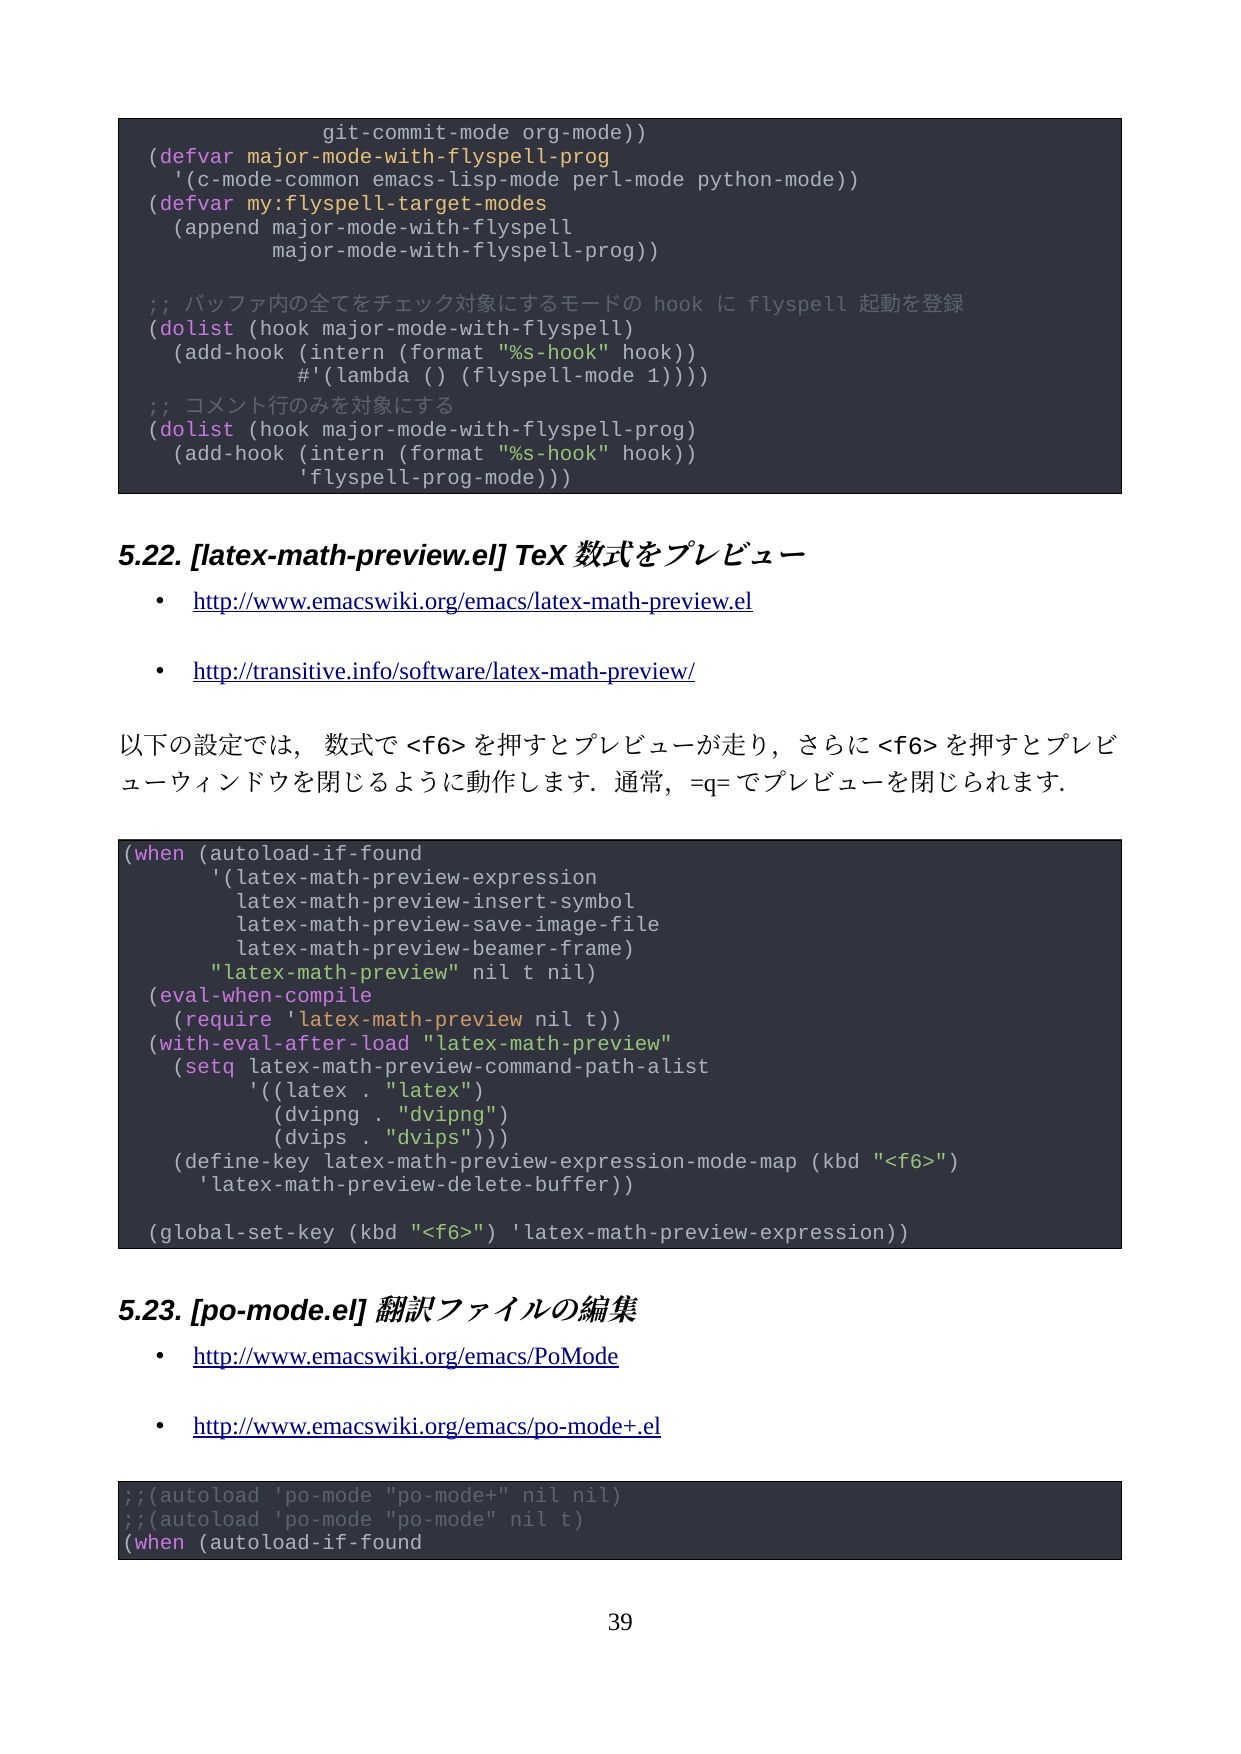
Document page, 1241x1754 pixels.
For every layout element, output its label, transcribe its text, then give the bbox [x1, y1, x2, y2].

text latex-math-preview-beamer-frame) [119, 934, 1121, 958]
text latex-math-preview-insert-symbol [119, 887, 1121, 910]
subtitle [latex-math-preview.el] TeX数式をプレビュー [118, 532, 1122, 573]
text 以下の設定では， 数式で <f6> を押すとプレビューが走り，さらに <f6> を押すとプレビューウィンドウを閉じるように動作します．通常，=q= でプレビューを閉じられます． [118, 726, 1122, 827]
text (dvips . "dvips"))) [119, 1123, 1121, 1147]
list http://transitive.info/software/latex-math-preview/ [156, 656, 1122, 713]
subtitle [po-mode.el] 翻訳ファイルの編集 [118, 1287, 1122, 1329]
text (eval-when-compile [119, 981, 1121, 1005]
text "latex-math-preview" nil t nil) [119, 958, 1121, 981]
text major-mode-with-flyspell-prog)) [119, 236, 1121, 260]
text (add-hook (intern (format "%s-hook" hook)) [119, 439, 1121, 463]
text (defvar major-mode-with-flyspell-prog [119, 142, 1121, 165]
text 'latex-math-preview-delete-buffer)) [119, 1171, 1121, 1194]
list http://www.emacswiki.org/emacs/PoMode [156, 1341, 1122, 1399]
text (setq latex-math-preview-command-path-alist [119, 1052, 1121, 1076]
text (dolist (hook major-mode-with-flyspell) [119, 314, 1121, 338]
list http://www.emacswiki.org/emacs/po-mode+.el [156, 1411, 1122, 1469]
list http://www.emacswiki.org/emacs/latex-math-preview.el [156, 586, 1122, 643]
text ;; バッファ内の全てをチェック対象にするモードの hook に flyspell 起動を登録 [119, 284, 1121, 314]
text git-commit-mode org-mode)) [119, 119, 1121, 142]
text (add-hook (intern (format "%s-hook" hook)) [119, 338, 1121, 361]
text '((latex . "latex") [119, 1076, 1121, 1099]
text (global-set-key (kbd "<f6>") 'latex-math-preview-expression)) [119, 1218, 1121, 1248]
text (append major-mode-with-flyspell [119, 213, 1121, 236]
text (dvipng . "dvipng") [119, 1099, 1121, 1123]
text (when (autoload-if-found [119, 841, 1121, 863]
text (define-key latex-math-preview-expression-mode-map (kbd "<f6>") [119, 1147, 1121, 1171]
text ;;(autoload 'po-mode "po-mode+" nil nil) [119, 1482, 1121, 1505]
text (require 'latex-math-preview nil t)) [119, 1005, 1121, 1029]
text (when (autoload-if-found [119, 1528, 1121, 1559]
text (defvar my:flyspell-target-modes [119, 189, 1121, 213]
text ;; コメント行のみを対象にする [119, 385, 1121, 415]
text 'flyspell-prog-mode))) [119, 463, 1121, 493]
text '(c-mode-common emacs-lisp-mode perl-mode python-mode)) [119, 165, 1121, 189]
text ;;(autoload 'po-mode "po-mode" nil t) [119, 1505, 1121, 1528]
text (with-eval-after-load "latex-math-preview" [119, 1029, 1121, 1052]
text '(latex-math-preview-expression [119, 863, 1121, 887]
text latex-math-preview-save-image-file [119, 910, 1121, 934]
text (dolist (hook major-mode-with-flyspell-prog) [119, 415, 1121, 439]
text #'(lambda () (flyspell-mode 1)))) [119, 361, 1121, 385]
